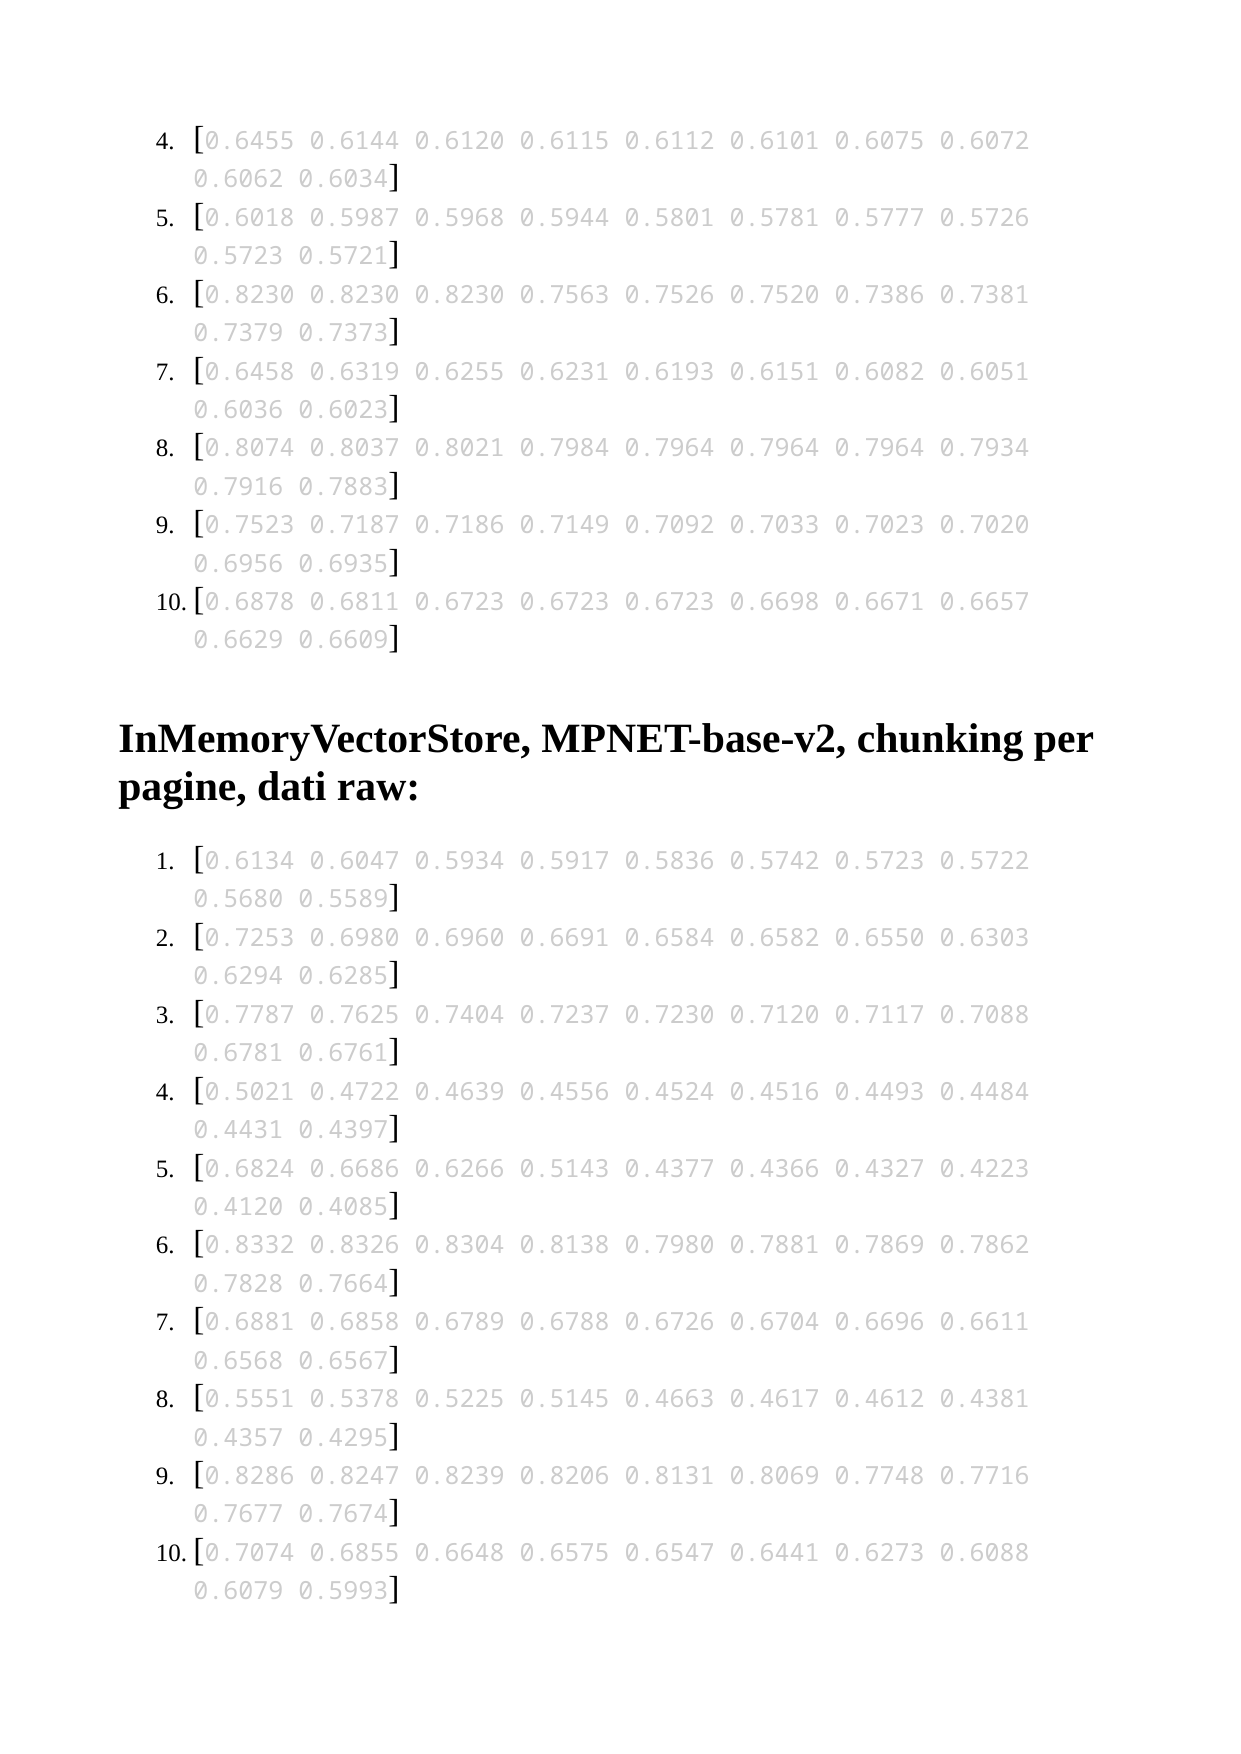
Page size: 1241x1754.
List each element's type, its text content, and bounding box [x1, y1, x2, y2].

list [0.6458 0.6319 0.6255 0.6231 0.6193 0.6151 0.6082 0.6051 0.6036 0.6023] [156, 349, 1122, 426]
list [0.6134 0.6047 0.5934 0.5917 0.5836 0.5742 0.5723 0.5722 0.5680 0.5589] [156, 838, 1122, 915]
list [0.6878 0.6811 0.6723 0.6723 0.6723 0.6698 0.6671 0.6657 0.6629 0.6609] [156, 579, 1122, 656]
list [0.7523 0.7187 0.7186 0.7149 0.7092 0.7033 0.7023 0.7020 0.6956 0.6935] [156, 502, 1122, 579]
list [0.7787 0.7625 0.7404 0.7237 0.7230 0.7120 0.7117 0.7088 0.6781 0.6761] [156, 992, 1122, 1069]
text InMemoryVectorStore, MPNET-base-v2, chunking per pagine, dati raw: [118, 714, 1122, 809]
list [0.8332 0.8326 0.8304 0.8138 0.7980 0.7881 0.7869 0.7862 0.7828 0.7664] [156, 1223, 1122, 1299]
list [0.6018 0.5987 0.5968 0.5944 0.5801 0.5781 0.5777 0.5726 0.5723 0.5721] [156, 195, 1122, 272]
list [0.8230 0.8230 0.8230 0.7563 0.7526 0.7520 0.7386 0.7381 0.7379 0.7373] [156, 272, 1122, 349]
list [0.5551 0.5378 0.5225 0.5145 0.4663 0.4617 0.4612 0.4381 0.4357 0.4295] [156, 1376, 1122, 1453]
list [0.6824 0.6686 0.6266 0.5143 0.4377 0.4366 0.4327 0.4223 0.4120 0.4085] [156, 1146, 1122, 1223]
list [0.8286 0.8247 0.8239 0.8206 0.8131 0.8069 0.7748 0.7716 0.7677 0.7674] [156, 1453, 1122, 1530]
list [0.6881 0.6858 0.6789 0.6788 0.6726 0.6704 0.6696 0.6611 0.6568 0.6567] [156, 1299, 1122, 1376]
list [0.7253 0.6980 0.6960 0.6691 0.6584 0.6582 0.6550 0.6303 0.6294 0.6285] [156, 915, 1122, 992]
list [0.8074 0.8037 0.8021 0.7984 0.7964 0.7964 0.7964 0.7934 0.7916 0.7883] [156, 426, 1122, 502]
list [0.7074 0.6855 0.6648 0.6575 0.6547 0.6441 0.6273 0.6088 0.6079 0.5993] [156, 1530, 1122, 1607]
list [0.6455 0.6144 0.6120 0.6115 0.6112 0.6101 0.6075 0.6072 0.6062 0.6034] [156, 118, 1122, 195]
list [0.5021 0.4722 0.4639 0.4556 0.4524 0.4516 0.4493 0.4484 0.4431 0.4397] [156, 1069, 1122, 1146]
